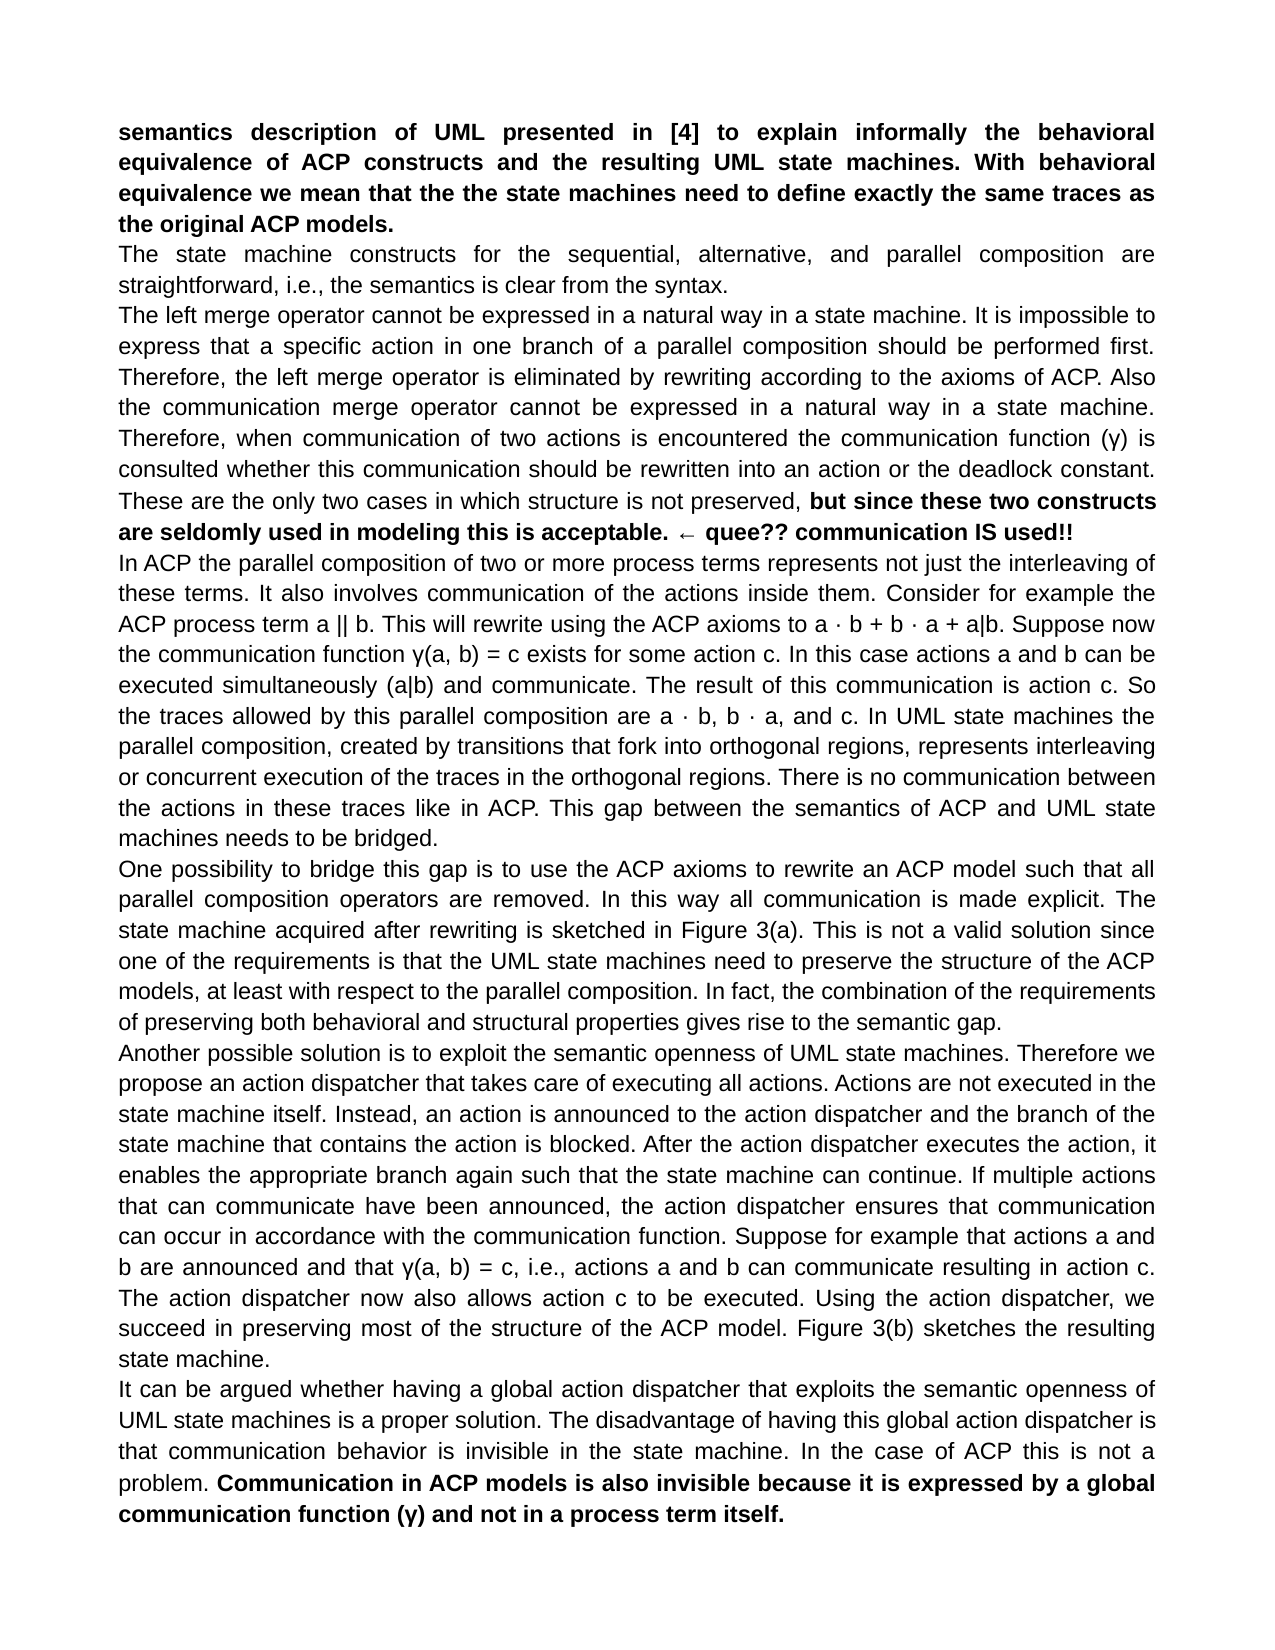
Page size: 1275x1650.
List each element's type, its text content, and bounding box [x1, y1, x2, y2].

text In ACP the parallel composition of two or more process terms represents not just the interleaving of these terms. It also involves communication of the actions inside them. Consider for example the ACP process term a || b. This will rewrite using the ACP axioms to a · b + b · a + a|b. Suppose now the communication function γ(a, b) = c exists for some action c. In this case actions a and b can be executed simultaneously (a|b) and communicate. The result of this communication is action c. So the traces allowed by this parallel composition are a · b, b · a, and c. In UML state machines the parallel composition, created by transitions that fork into orthogonal regions, represents interleaving or concurrent execution of the traces in the orthogonal regions. There is no communication between the actions in these traces like in ACP. This gap between the semantics of ACP and UML state machines needs to be bridged. [118, 549, 1157, 851]
text Another possible solution is to exploit the semantic openness of UML state machines. Therefore we propose an action dispatcher that takes care of executing all actions. Actions are not executed in the state machine itself. Instead, an action is announced to the action dispatcher and the branch of the state machine that contains the action is blocked. After the action dispatcher executes the action, it enables the appropriate branch again such that the state machine can continue. If multiple actions that can communicate have been announced, the action dispatcher ensures that communication can occur in accordance with the communication function. Suppose for example that actions a and b are announced and that γ(a, b) = c, i.e., actions a and b can communicate resulting in action c. The action dispatcher now also allows action c to be executed. Using the action dispatcher, we succeed in preserving most of the structure of the ACP model. Figure 3(b) sketches the resulting state machine. [118, 1039, 1157, 1372]
text semantics description of UML presented in [4] to explain informally the behavioral equivalence of ACP constructs and the resulting UML state machines. With behavioral equivalence we mean that the the state machines need to define exactly the same traces as the original ACP models. [118, 118, 1157, 237]
text It can be argued whether having a global action dispatcher that exploits the semantic openness of UML state machines is a proper solution. The disadvantage of having this global action dispatcher is that communication behavior is invisible in the state machine. In the case of ACP this is not a problem. Communication in ACP models is also invisible because it is expressed by a global communication function (γ) and not in a process term itself. [118, 1376, 1157, 1527]
text One possibility to bridge this gap is to use the ACP axioms to rewrite an ACP model such that all parallel composition operators are removed. In this way all communication is made explicit. The state machine acquired after rewriting is sketched in Figure 3(a). This is not a valid solution since one of the requirements is that the UML state machines need to preserve the structure of the ACP models, at least with respect to the parallel composition. In fact, the combination of the requirements of preserving both behavioral and structural properties gives rise to the semantic gap. [118, 855, 1157, 1035]
text The left merge operator cannot be expressed in a natural way in a state machine. It is impossible to express that a specific action in one branch of a parallel composition should be performed first. Therefore, the left merge operator is eliminated by rewriting according to the axioms of ACP. Also the communication merge operator cannot be expressed in a natural way in a state machine. Therefore, when communication of two actions is encountered the communication function (γ) is consulted whether this communication should be rewritten into an action or the deadlock constant. These are the only two cases in which structure is not preserved, but since these two constructs are seldomly used in modeling this is acceptable. ← quee?? communication IS used!! [118, 302, 1157, 545]
text The state machine constructs for the sequential, alternative, and parallel composition are straightforward, i.e., the semantics is clear from the syntax. [118, 241, 1157, 298]
